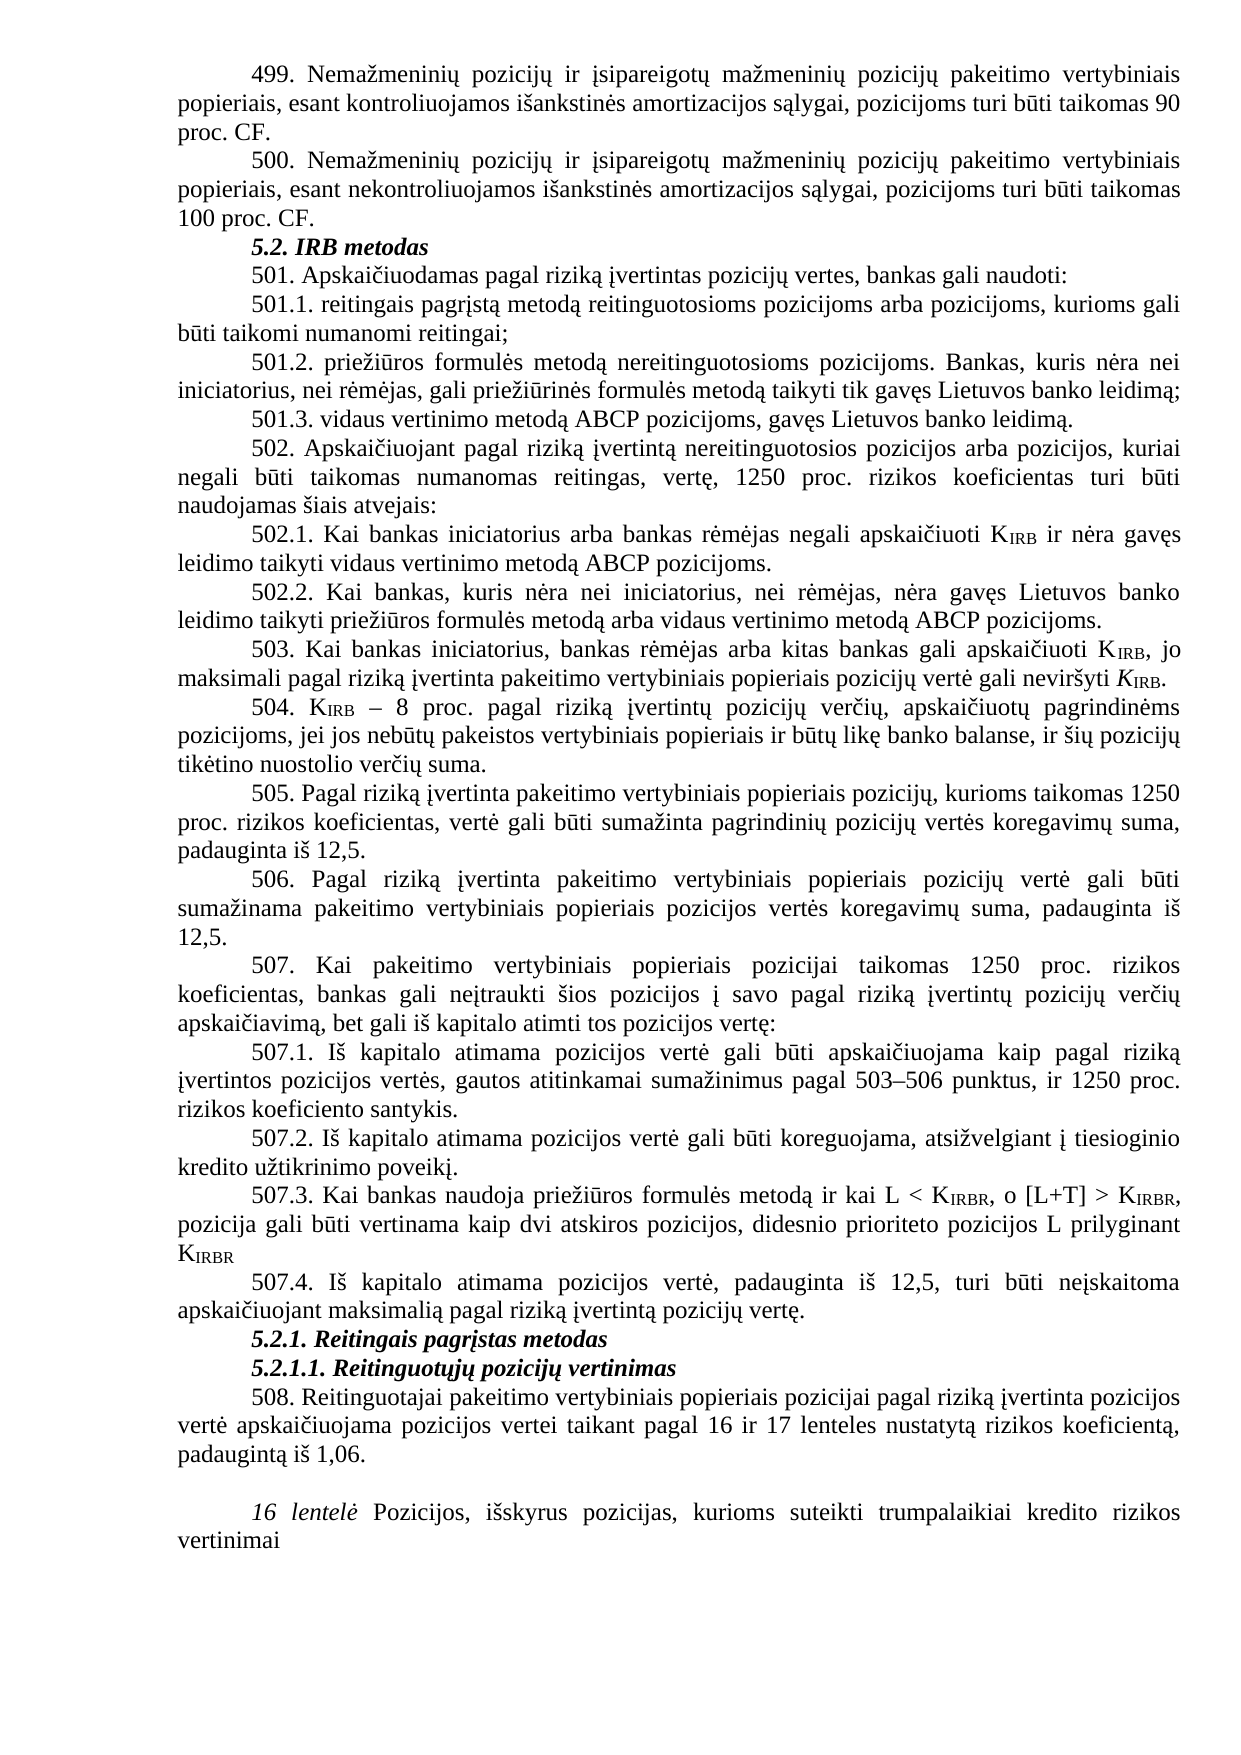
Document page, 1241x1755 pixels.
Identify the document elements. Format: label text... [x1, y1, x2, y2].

text 501.3. vidaus vertinimo metodą ABCP pozicijoms, gavęs Lietuvos banko leidimą. [177, 404, 1181, 433]
text 501.1. reitingais pagrįstą metodą reitinguotosioms pozicijoms arba pozicijoms, kurioms gali būti taikomi numanomi reitingai; [177, 289, 1181, 347]
text 507.2. Iš kapitalo atimama pozicijos vertė gali būti koreguojama, atsižvelgiant į tiesioginio kredito užtikrinimo poveikį. [177, 1123, 1181, 1180]
text 501.2. priežiūros formulės metodą nereitinguotosioms pozicijoms. Bankas, kuris nėra nei iniciatorius, nei rėmėjas, gali priežiūrinės formulės metodą taikyti tik gavęs Lietuvos banko leidimą; [177, 347, 1181, 404]
text 5.2. IRB metodas [177, 232, 1181, 260]
text 507.3. Kai bankas naudoja priežiūros formulės metodą ir kai L < KIRBR, o [L+T] > KIRBR, pozicija gali būti vertinama kaip dvi atskiros pozicijos, didesnio prioriteto pozicijos L prilyginant KIRBR [177, 1180, 1181, 1267]
text 500. Nemažmeninių pozicijų ir įsipareigotų mažmeninių pozicijų pakeitimo vertybiniais popieriais, esant nekontroliuojamos išankstinės amortizacijos sąlygai, pozicijoms turi būti taikomas 100 proc. CF. [177, 145, 1181, 232]
text 507.4. Iš kapitalo atimama pozicijos vertė, padauginta iš 12,5, turi būti neįskaitoma apskaičiuojant maksimalią pagal riziką įvertintą pozicijų vertę. [177, 1267, 1181, 1324]
text 5.2.1. Reitingais pagrįstas metodas [177, 1324, 1181, 1353]
text 502.1. Kai bankas iniciatorius arba bankas rėmėjas negali apskaičiuoti KIRB ir nėra gavęs leidimo taikyti vidaus vertinimo metodą ABCP pozicijoms. [177, 519, 1181, 577]
text 499. Nemažmeninių pozicijų ir įsipareigotų mažmeninių pozicijų pakeitimo vertybiniais popieriais, esant kontroliuojamos išankstinės amortizacijos sąlygai, pozicijoms turi būti taikomas 90 proc. CF. [177, 59, 1181, 145]
text 501. Apskaičiuodamas pagal riziką įvertintas pozicijų vertes, bankas gali naudoti: [177, 260, 1181, 289]
text 508. Reitinguotajai pakeitimo vertybiniais popieriais pozicijai pagal riziką įvertinta pozicijos vertė apskaičiuojama pozicijos vertei taikant pagal 16 ir 17 lenteles nustatytą rizikos koeficientą, padaugintą iš 1,06. [177, 1382, 1181, 1468]
text 505. Pagal riziką įvertinta pakeitimo vertybiniais popieriais pozicijų, kurioms taikomas 1250 proc. rizikos koeficientas, vertė gali būti sumažinta pagrindinių pozicijų vertės koregavimų suma, padauginta iš 12,5. [177, 778, 1181, 864]
text 503. Kai bankas iniciatorius, bankas rėmėjas arba kitas bankas gali apskaičiuoti KIRB, jo maksimali pagal riziką įvertinta pakeitimo vertybiniais popieriais pozicijų vertė gali neviršyti KIRB. [177, 634, 1181, 692]
text 504. KIRB – 8 proc. pagal riziką įvertintų pozicijų verčių, apskaičiuotų pagrindinėms pozicijoms, jei jos nebūtų pakeistos vertybiniais popieriais ir būtų likę banko balanse, ir šių pozicijų tikėtino nuostolio verčių suma. [177, 692, 1181, 778]
text 502. Apskaičiuojant pagal riziką įvertintą nereitinguotosios pozicijos arba pozicijos, kuriai negali būti taikomas numanomas reitingas, vertę, 1250 proc. rizikos koeficientas turi būti naudojamas šiais atvejais: [177, 433, 1181, 519]
text 16 lentelė Pozicijos, išskyrus pozicijas, kurioms suteikti trumpalaikiai kredito rizikos vertinimai [177, 1497, 1181, 1554]
text 507. Kai pakeitimo vertybiniais popieriais pozicijai taikomas 1250 proc. rizikos koeficientas, bankas gali neįtraukti šios pozicijos į savo pagal riziką įvertintų pozicijų verčių apskaičiavimą, bet gali iš kapitalo atimti tos pozicijos vertę: [177, 950, 1181, 1037]
text 507.1. Iš kapitalo atimama pozicijos vertė gali būti apskaičiuojama kaip pagal riziką įvertintos pozicijos vertės, gautos atitinkamai sumažinimus pagal 503–506 punktus, ir 1250 proc. rizikos koeficiento santykis. [177, 1037, 1181, 1123]
text 5.2.1.1. Reitinguotųjų pozicijų vertinimas [177, 1353, 1181, 1382]
text 506. Pagal riziką įvertinta pakeitimo vertybiniais popieriais pozicijų vertė gali būti sumažinama pakeitimo vertybiniais popieriais pozicijos vertės koregavimų suma, padauginta iš 12,5. [177, 864, 1181, 950]
text 502.2. Kai bankas, kuris nėra nei iniciatorius, nei rėmėjas, nėra gavęs Lietuvos banko leidimo taikyti priežiūros formulės metodą arba vidaus vertinimo metodą ABCP pozicijoms. [177, 577, 1181, 634]
